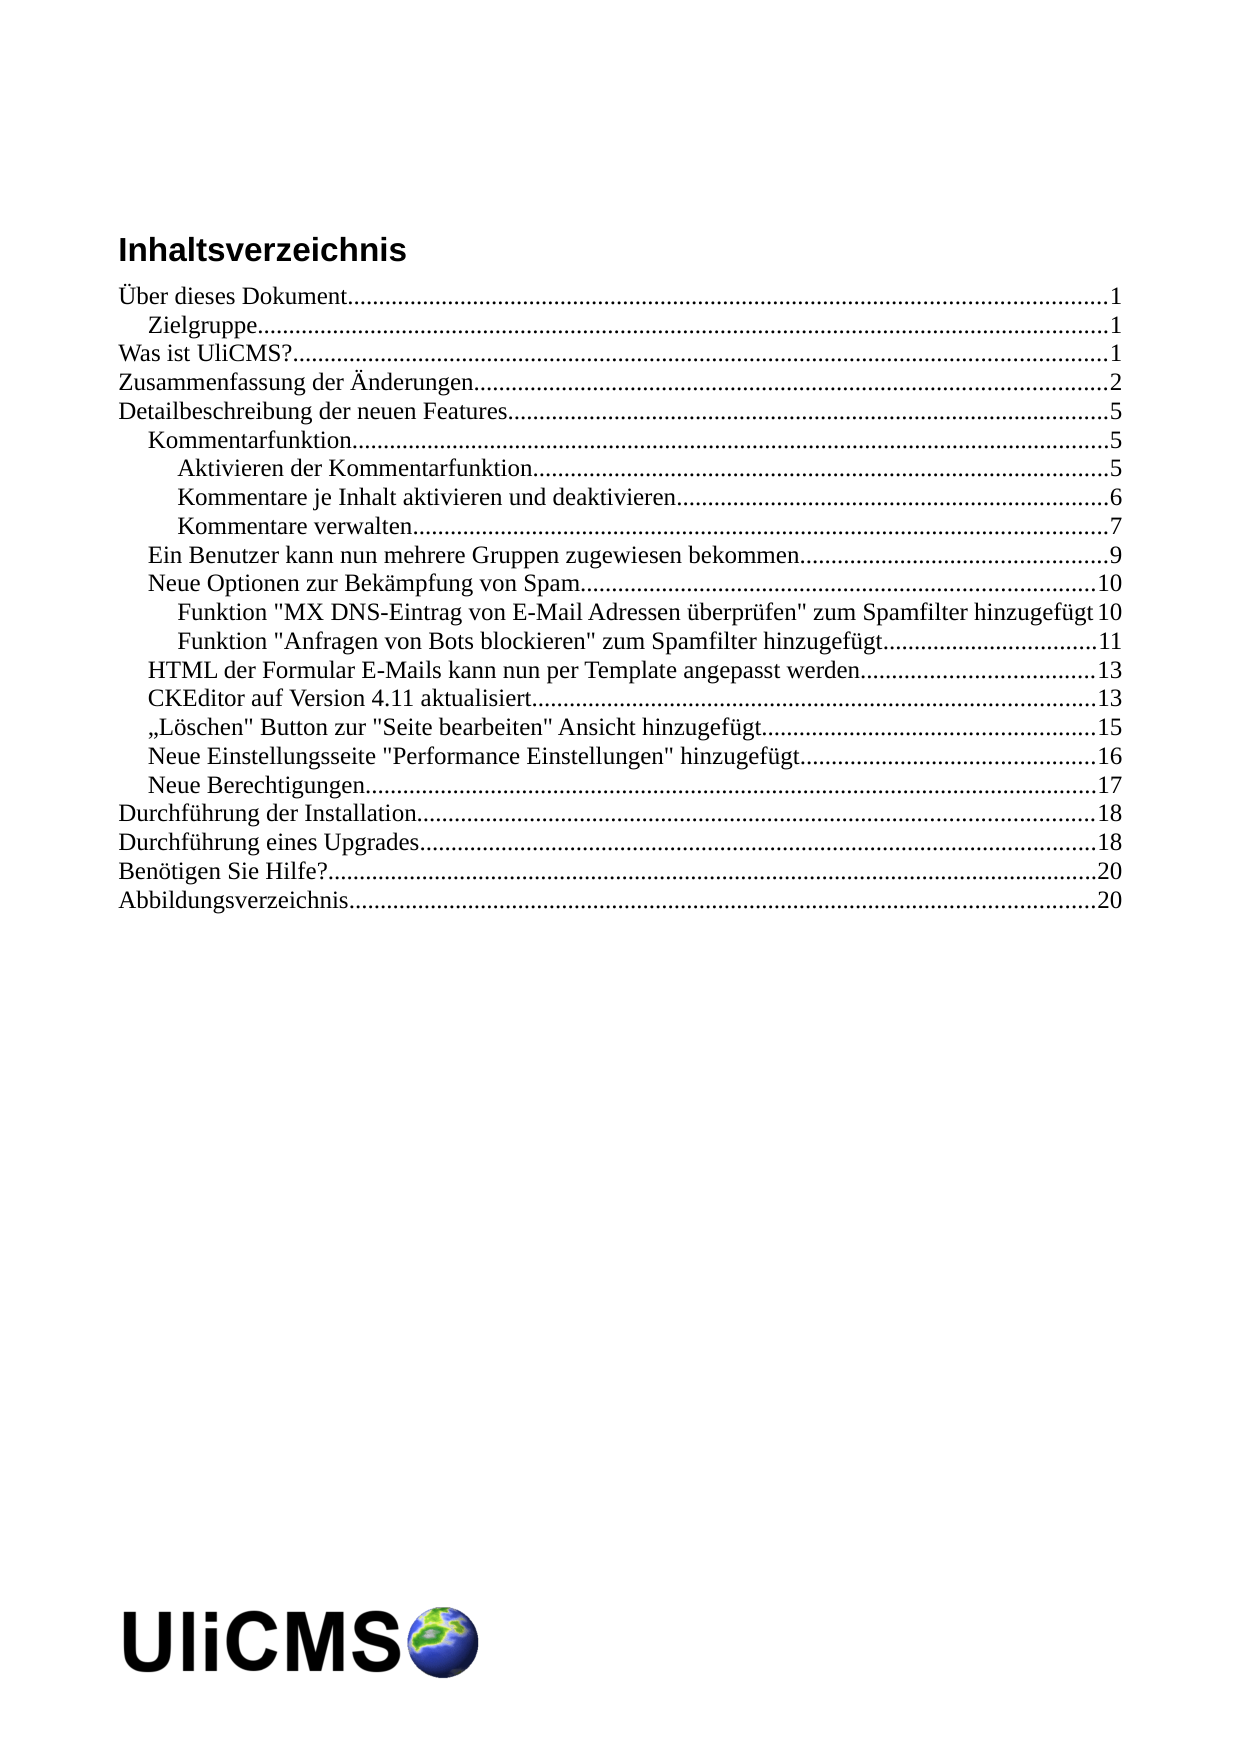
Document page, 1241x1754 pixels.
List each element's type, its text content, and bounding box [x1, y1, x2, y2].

text Neue Berechtigungen 17 [148, 770, 1122, 798]
text Kommentare verwalten 7 [177, 511, 1122, 540]
text Durchführung der Installation 18 [118, 798, 1122, 827]
text Kommentarfunktion 5 [148, 425, 1122, 453]
text Was ist UliCMS? 1 [118, 338, 1122, 367]
text Durchführung eines Upgrades 18 [118, 827, 1122, 856]
text Funktion "MX DNS-Eintrag von E-Mail Adressen überprüfen" zum Spamfilter hinzugefügt 10 [177, 597, 1122, 626]
text Zusammenfassung der Änderungen 2 [118, 367, 1122, 396]
text CKEditor auf Version 4.11 aktualisiert 13 [148, 683, 1122, 712]
text Benötigen Sie Hilfe? 20 [118, 856, 1122, 885]
text Detailbeschreibung der neuen Features 5 [118, 396, 1122, 425]
text Zielgruppe 1 [148, 310, 1122, 338]
text Neue Optionen zur Bekämpfung von Spam 10 [148, 568, 1122, 597]
text Aktivieren der Kommentarfunktion 5 [177, 453, 1122, 482]
text HTML der Formular E-Mails kann nun per Template angepasst werden 13 [148, 655, 1122, 683]
text Kommentare je Inhalt aktivieren und deaktivieren 6 [177, 482, 1122, 511]
text Abbildungsverzeichnis 20 [118, 885, 1122, 913]
text „Löschen" Button zur "Seite bearbeiten" Ansicht hinzugefügt 15 [148, 712, 1122, 741]
subtitle Inhaltsverzeichnis [118, 230, 1122, 268]
text Ein Benutzer kann nun mehrere Gruppen zugewiesen bekommen 9 [148, 540, 1122, 568]
picture [118, 1607, 479, 1681]
text Funktion "Anfragen von Bots blockieren" zum Spamfilter hinzugefügt 11 [177, 626, 1122, 655]
text Über dieses Dokument 1 [118, 281, 1122, 310]
text Neue Einstellungsseite "Performance Einstellungen" hinzugefügt 16 [148, 741, 1122, 770]
